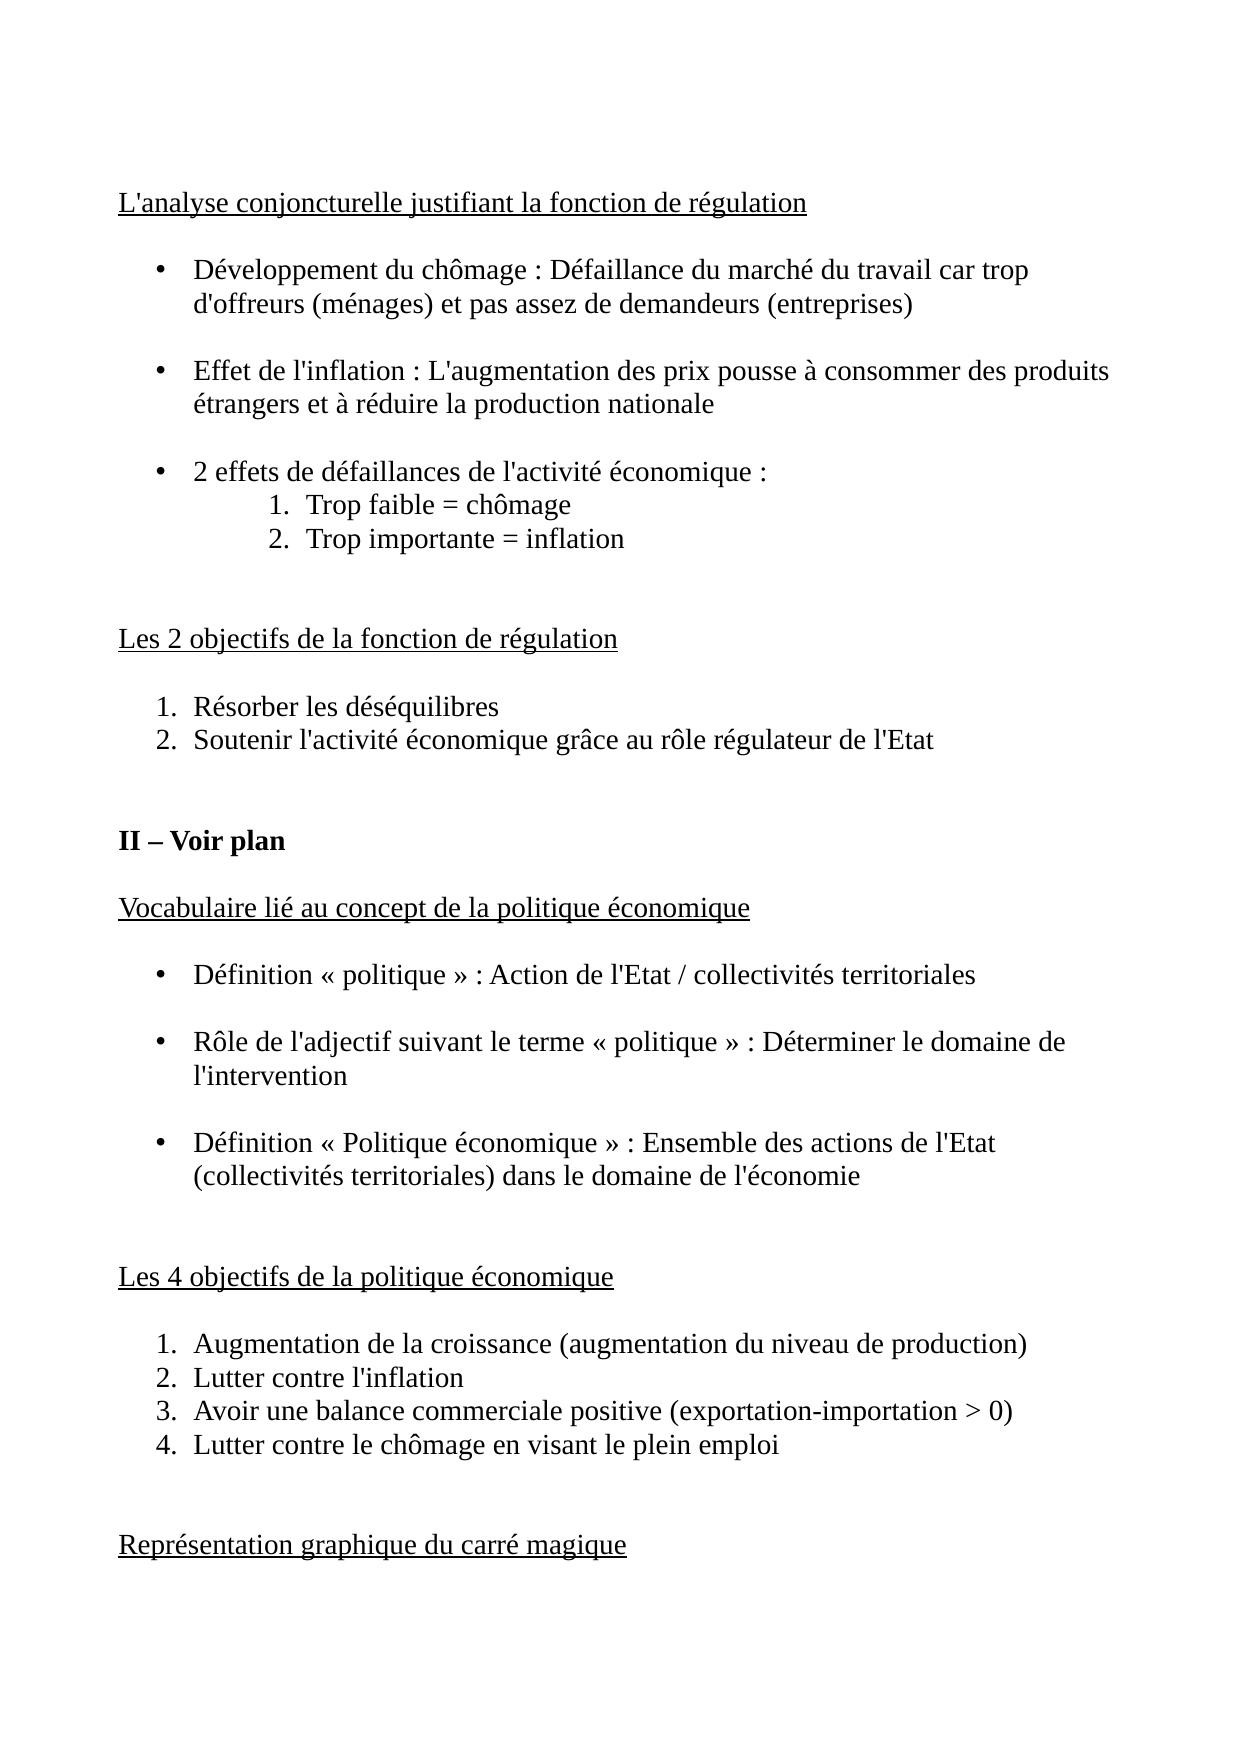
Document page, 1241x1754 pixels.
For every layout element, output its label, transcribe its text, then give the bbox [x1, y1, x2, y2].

list Développement du chômage : Défaillance du marché du travail car trop d'offreurs (ménages) et pas assez de demandeurs (entreprises) [156, 252, 1122, 319]
text Les 4 objectifs de la politique économique [118, 1259, 1122, 1293]
list Résorber les déséquilibres [156, 689, 1122, 722]
list Avoir une balance commerciale positive (exportation-importation > 0) [156, 1393, 1122, 1427]
list Lutter contre le chômage en visant le plein emploi [156, 1427, 1122, 1460]
text Les 2 objectifs de la fonction de régulation [118, 622, 1122, 655]
list Soutenir l'activité économique grâce au rôle régulateur de l'Etat [156, 722, 1122, 756]
text L'analyse conjoncturelle justifiant la fonction de régulation [118, 185, 1122, 219]
text Représentation graphique du carré magique [118, 1527, 1122, 1561]
list Trop faible = chômage [268, 487, 1122, 521]
list Trop importante = inflation [268, 521, 1122, 554]
list Définition « Politique économique » : Ensemble des actions de l'Etat (collectivités territoriales) dans le domaine de l'économie [156, 1125, 1122, 1192]
text II – Voir plan [118, 823, 1122, 856]
list Définition « politique » : Action de l'Etat / collectivités territoriales [156, 957, 1122, 991]
text Vocabulaire lié au concept de la politique économique [118, 890, 1122, 923]
list Lutter contre l'inflation [156, 1360, 1122, 1393]
list Augmentation de la croissance (augmentation du niveau de production) [156, 1326, 1122, 1360]
list Effet de l'inflation : L'augmentation des prix pousse à consommer des produits étrangers et à réduire la production nationale [156, 353, 1122, 420]
list 2 effets de défaillances de l'activité économique : [156, 454, 1122, 487]
list Rôle de l'adjectif suivant le terme « politique » : Déterminer le domaine de l'intervention [156, 1024, 1122, 1091]
